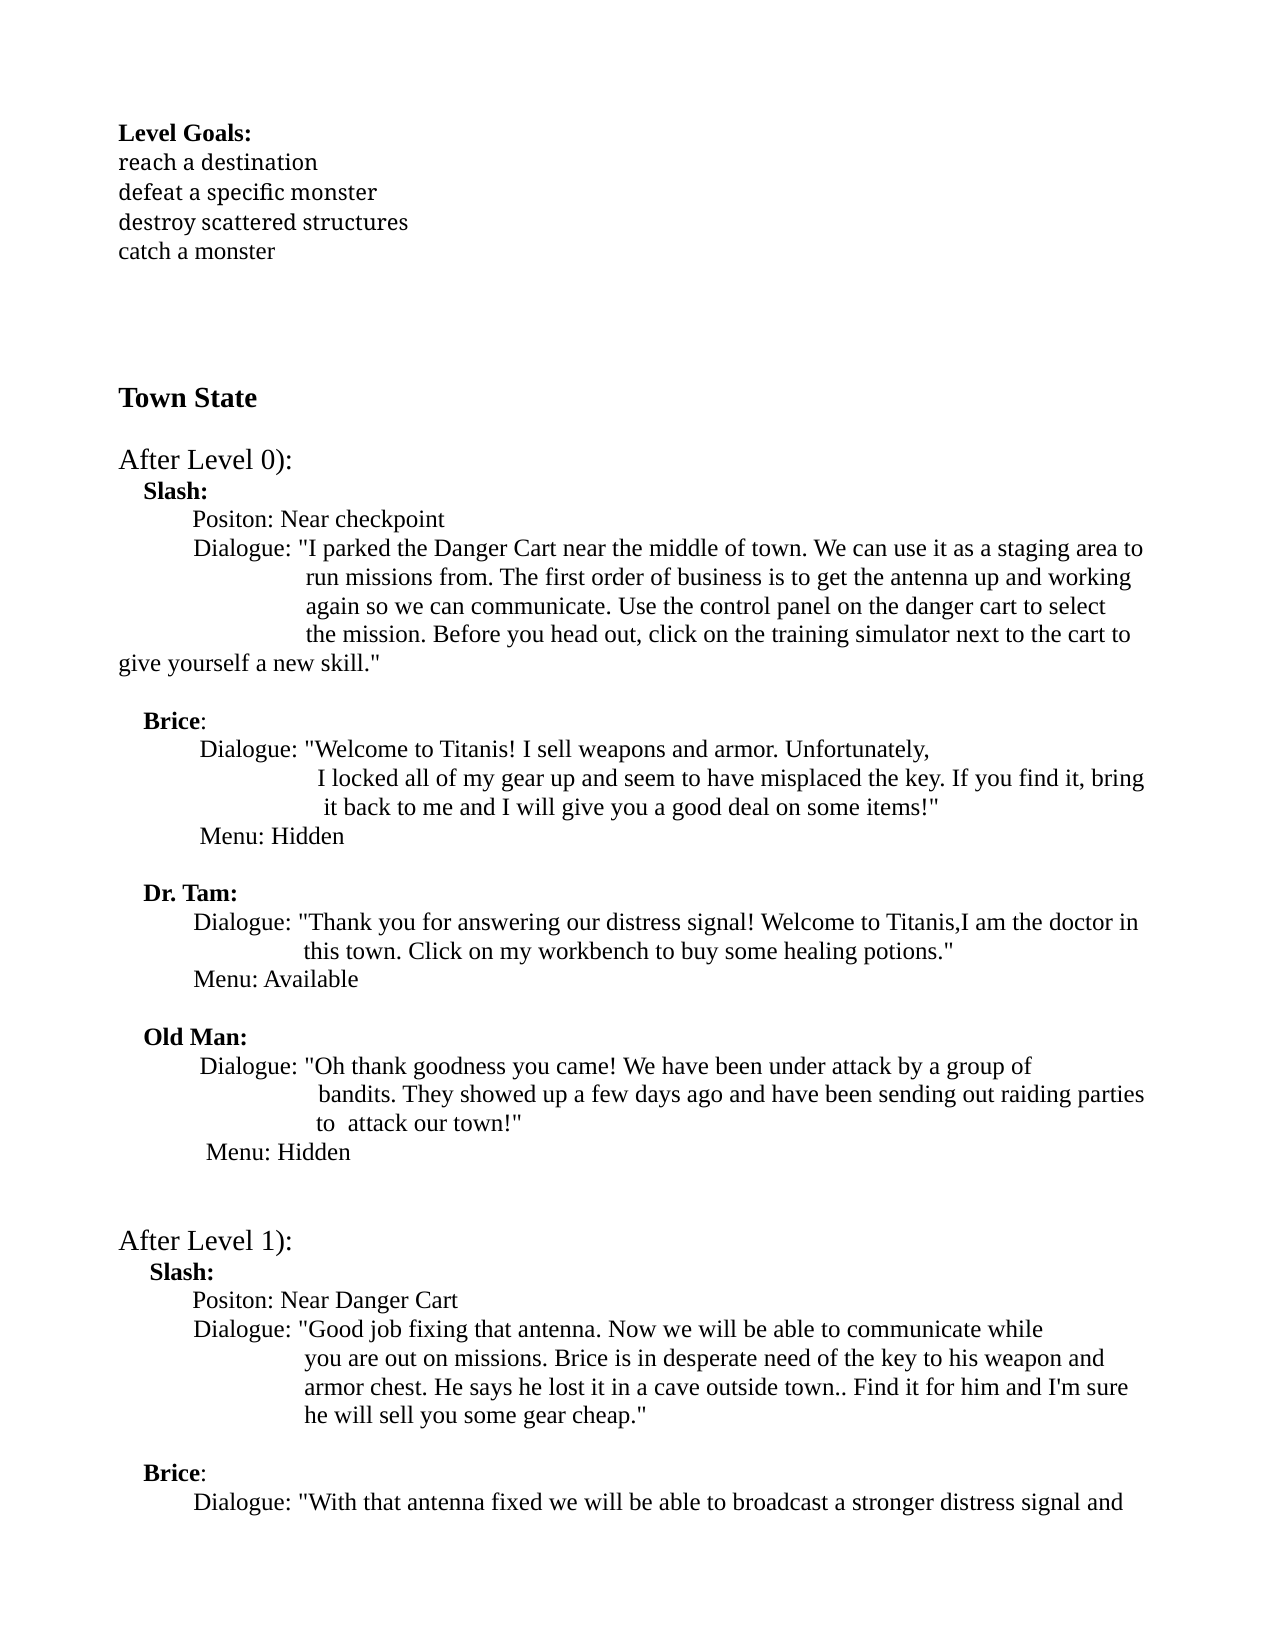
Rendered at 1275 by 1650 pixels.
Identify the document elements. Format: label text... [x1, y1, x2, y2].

text Positon: Near checkpoint [118, 504, 1157, 533]
text Menu: Available [118, 964, 1157, 993]
text Menu: Hidden [118, 821, 1157, 849]
text catch a monster [118, 236, 1157, 265]
text Positon: Near Danger Cart [118, 1286, 1157, 1314]
text Brice: [118, 1458, 1157, 1487]
text Dialogue: "Thank you for answering our distress signal! Welcome to Titanis,I am the doctor in this town. Click on my workbench to buy some healing potions." [118, 907, 1157, 964]
text the mission. Before you head out, click on the training simulator next to the cart to give yourself a new skill." [118, 619, 1157, 677]
text run missions from. The first order of business is to get the antenna up and working [118, 562, 1157, 591]
text Level Goals: [118, 118, 1157, 147]
text Dialogue: "Welcome to Titanis! I sell weapons and armor. Unfortunately, I locked all of my gear up and seem to have misplaced the key. If you find it, bring it back to me and I will give you a good deal on some items!" [118, 734, 1157, 821]
text Dialogue: "With that antenna fixed we will be able to broadcast a stronger distress signal and [118, 1487, 1157, 1516]
text Dr. Tam: [118, 878, 1157, 907]
text Slash: [118, 476, 1157, 504]
text Dialogue: "Good job fixing that antenna. Now we will be able to communicate while [118, 1314, 1157, 1343]
text reach a destination [118, 147, 1157, 177]
text again so we can communicate. Use the control panel on the danger cart to select [118, 591, 1157, 619]
text you are out on missions. Brice is in desperate need of the key to his weapon and armor chest. He says he lost it in a cave outside town.. Find it for him and I'm sure he will sell you some gear cheap." [304, 1343, 1157, 1429]
text Dialogue: "I parked the Danger Cart near the middle of town. We can use it as a staging area to [118, 533, 1157, 562]
text destroy scattered structures [118, 206, 1157, 236]
text Town State [118, 380, 1157, 413]
text Menu: Hidden [118, 1137, 1157, 1166]
text Dialogue: "Oh thank goodness you came! We have been under attack by a group of [118, 1051, 1157, 1079]
text defeat a specific monster [118, 177, 1157, 206]
text Old Man: [118, 1022, 1157, 1051]
text bandits. They showed up a few days ago and have been sending out raiding parties to attack our town!" [118, 1079, 1157, 1137]
text Slash: [118, 1257, 1157, 1286]
text After Level 0): [118, 442, 1157, 476]
text After Level 1): [118, 1223, 1157, 1257]
text Brice: [118, 706, 1157, 734]
